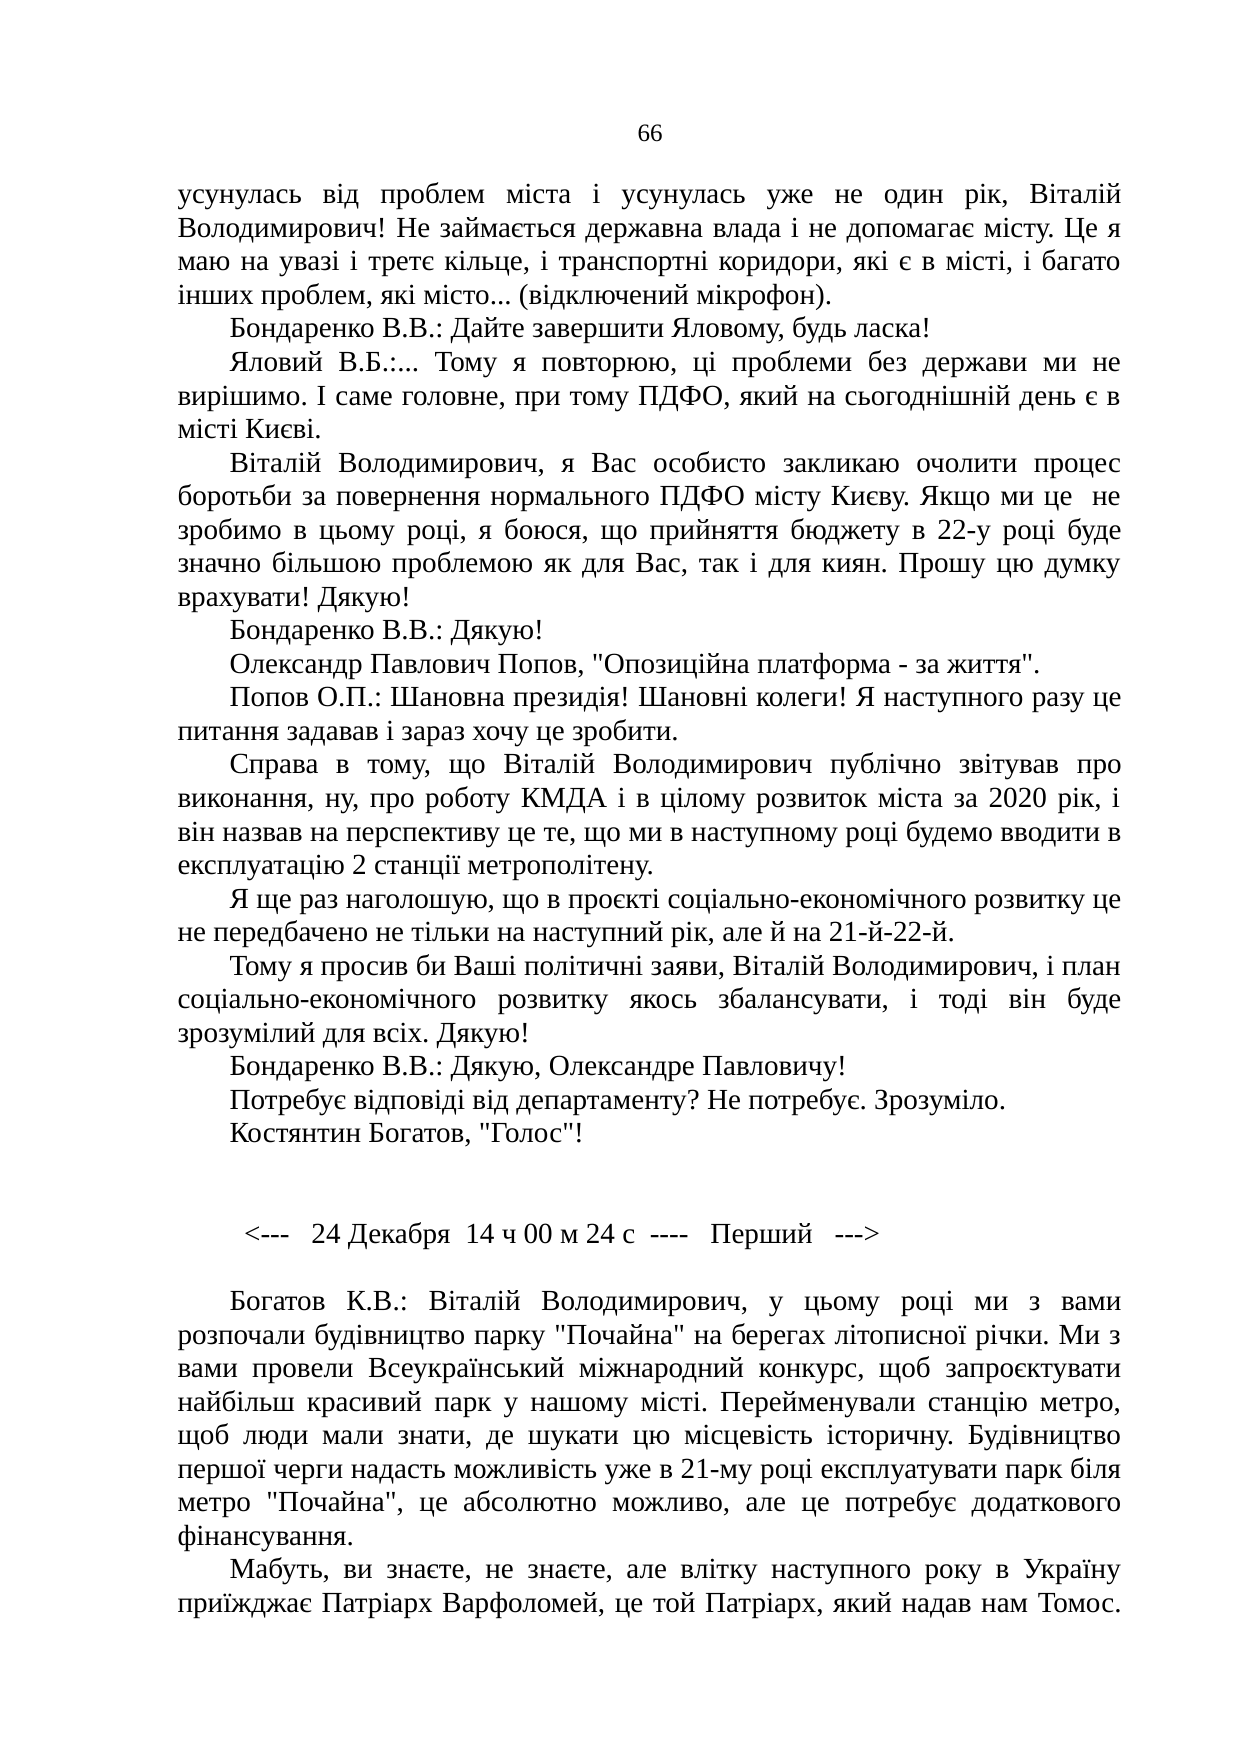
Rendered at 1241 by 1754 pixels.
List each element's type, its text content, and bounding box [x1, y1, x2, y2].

text Костянтин Богатов, "Голос"! [177, 1116, 1122, 1149]
text Мабуть, ви знаєте, не знаєте, але влітку наступного року в Україну приїжджає Патріарх Варфоломей, це той Патріарх, який надав нам Томос. [177, 1552, 1122, 1619]
text Потребує відповіді від департаменту? Не потребує. Зрозуміло. [177, 1082, 1122, 1116]
text Богатов К.В.: Віталій Володимирович, у цьому році ми з вами розпочали будівництво парку "Почайна" на берегах літописної річки. Ми з вами провели Всеукраїнський міжнародний конкурс, щоб запроєктувати найбільш красивий парк у нашому місті. Перейменували станцію метро, щоб люди мали знати, де шукати цю місцевість історичну. Будівництво першої черги надасть можливість уже в 21-му році експлуатувати парк біля метро "Почайна", це абсолютно можливо, але це потребує додаткового фінансування. [177, 1283, 1122, 1552]
text Бондаренко В.В.: Дякую! [177, 612, 1122, 646]
text Яловий В.Б.:... Тому я повторюю, ці проблеми без держави ми не вирішимо. І саме головне, при тому ПДФО, який на сьогоднішній день є в місті Києві. [177, 344, 1122, 445]
text Справа в тому, що Віталій Володимирович публічно звітував про виконання, ну, про роботу КМДА і в цілому розвиток міста за 2020 рік, і він назвав на перспективу це те, що ми в наступному році будемо вводити в експлуатацію 2 станції метрополітену. [177, 747, 1122, 881]
text Бондаренко В.В.: Дайте завершити Яловому, будь ласка! [177, 311, 1122, 344]
text Я ще раз наголошую, що в проєкті соціально-економічного розвитку це не передбачено не тільки на наступний рік, але й на 21-й-22-й. [177, 881, 1122, 948]
text Тому я просив би Ваші політичні заяви, Віталій Володимирович, і план соціально-економічного розвитку якось збалансувати, і тоді він буде зрозумілий для всіх. Дякую! [177, 948, 1122, 1048]
text Попов О.П.: Шановна президія! Шановні колеги! Я наступного разу це питання задавав і зараз хочу це зробити. [177, 679, 1122, 747]
text Віталій Володимирович, я Вас особисто закликаю очолити процес боротьби за повернення нормального ПДФО місту Києву. Якщо ми це не зробимо в цьому році, я боюся, що прийняття бюджету в 22-у році буде значно більшою проблемою як для Вас, так і для киян. Прошу цю думку врахувати! Дякую! [177, 445, 1122, 612]
text Бондаренко В.В.: Дякую, Олександре Павловичу! [177, 1048, 1122, 1082]
text Олександр Павлович Попов, "Опозиційна платформа - за життя". [177, 646, 1122, 679]
text <--- 24 Декабря 14 ч 00 м 24 с ---- Перший ---> [177, 1216, 1122, 1250]
text усунулась від проблем міста і усунулась уже не один рік, Віталій Володимирович! Не займається державна влада і не допомагає місту. Це я маю на увазі і третє кільце, і транспортні коридори, які є в місті, і багато інших проблем, які місто... (відключений мікрофон). [177, 176, 1122, 311]
